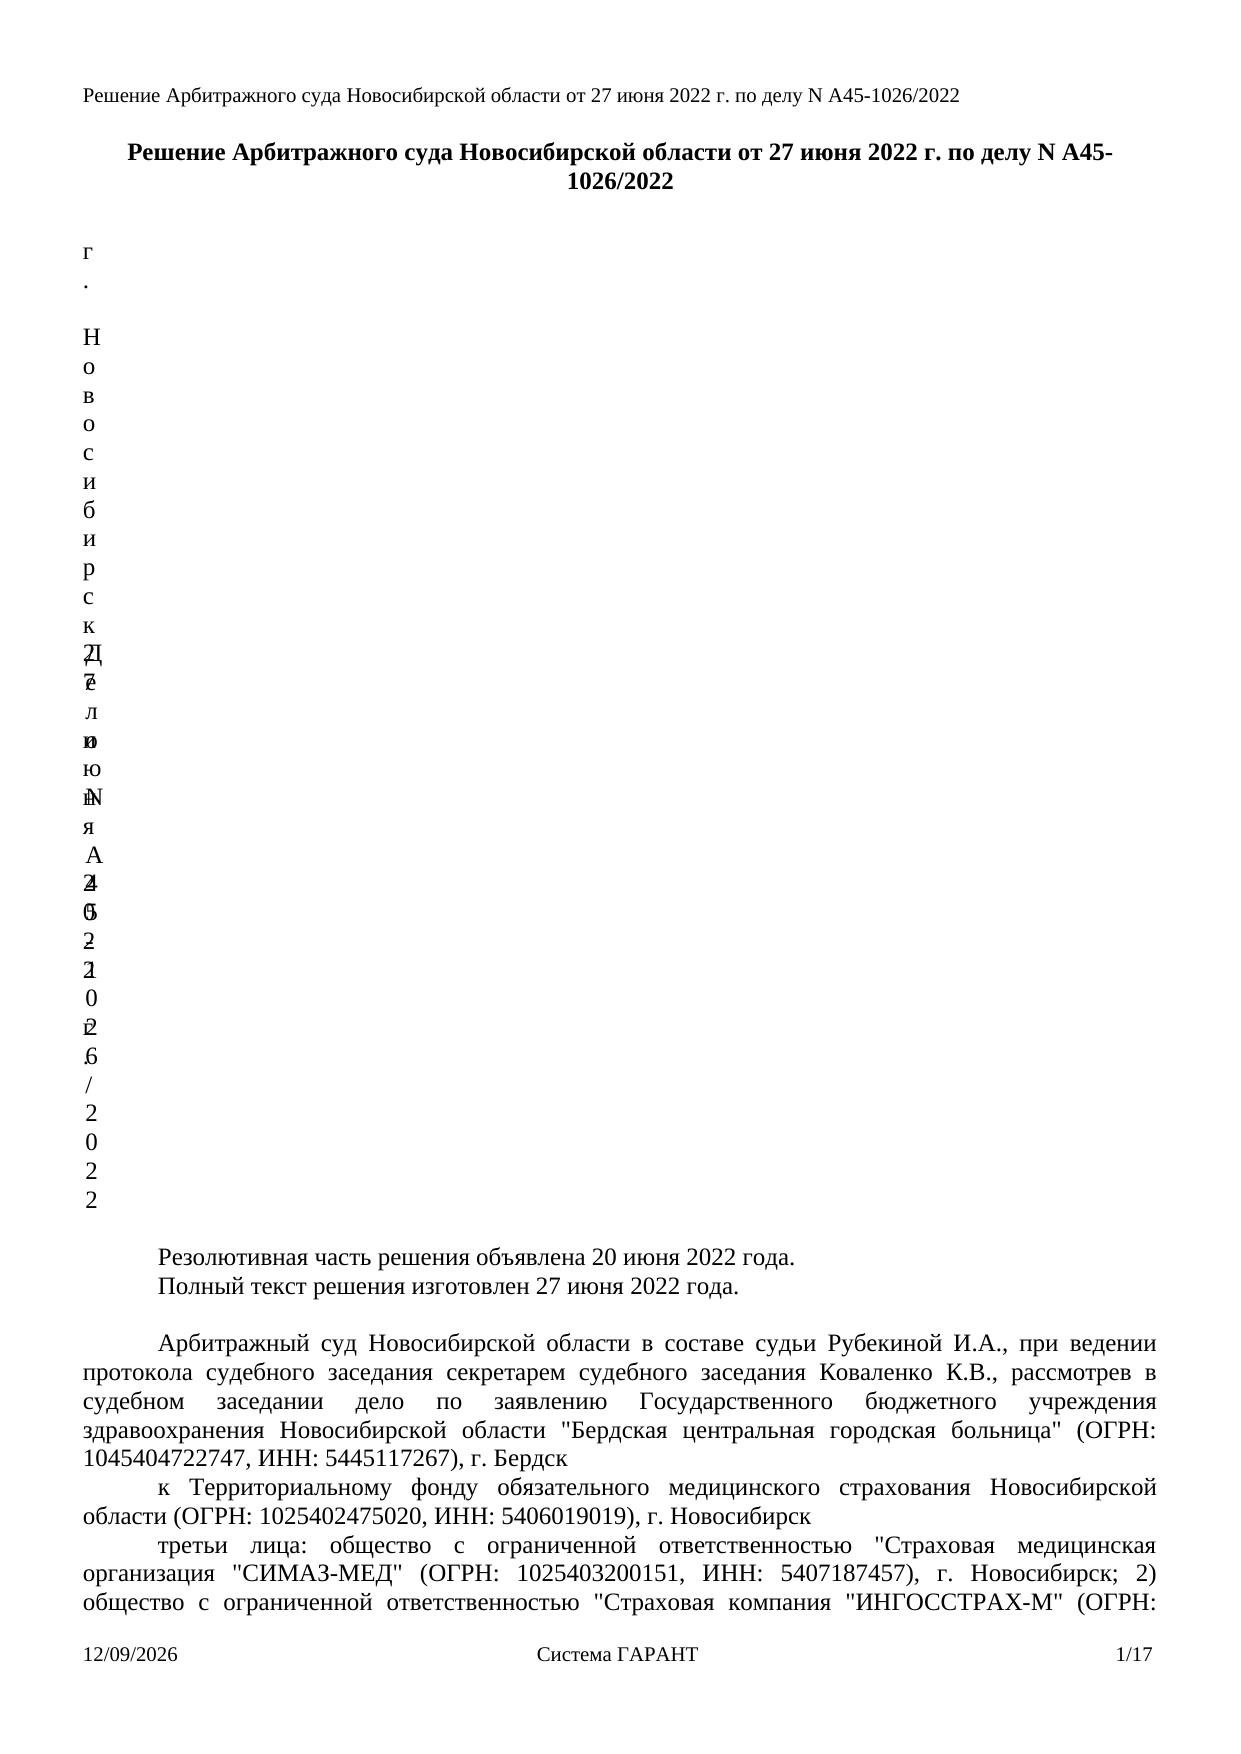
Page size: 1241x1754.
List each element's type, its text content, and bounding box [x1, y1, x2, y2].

text Полный текст решения изготовлен 27 июня 2022 года. [83, 1271, 1157, 1300]
text Арбитражный суд Новосибирской области в составе судьи Рубекиной И.А., при ведении протокола судебного заседания секретарем судебного заседания Коваленко К.В., рассмотрев в судебном заседании дело по заявлению Государственного бюджетного учреждения здравоохранения Новосибирской области "Бердская центральная городская больница" (ОГРН: 1045404722747, ИНН: 5445117267), г. Бердск [83, 1328, 1157, 1472]
text третьи лица: общество с ограниченной ответственностью "Страховая медицинская организация "СИМАЗ-МЕД" (ОГРН: 1025403200151, ИНН: 5407187457), г. Новосибирск; 2) общество с ограниченной ответственностью "Страховая компания "ИНГОССТРАХ-М" (ОГРН: [83, 1530, 1157, 1616]
text Резолютивная часть решения объявлена 20 июня 2022 года. [83, 1242, 1157, 1271]
text к Территориальному фонду обязательного медицинского страхования Новосибирской области (ОГРН: 1025402475020, ИНН: 5406019019), г. Новосибирск [83, 1472, 1157, 1530]
subtitle Решение Арбитражного суда Новосибирской области от 27 июня 2022 г. по делу N А45-1026/2022 [83, 137, 1157, 195]
